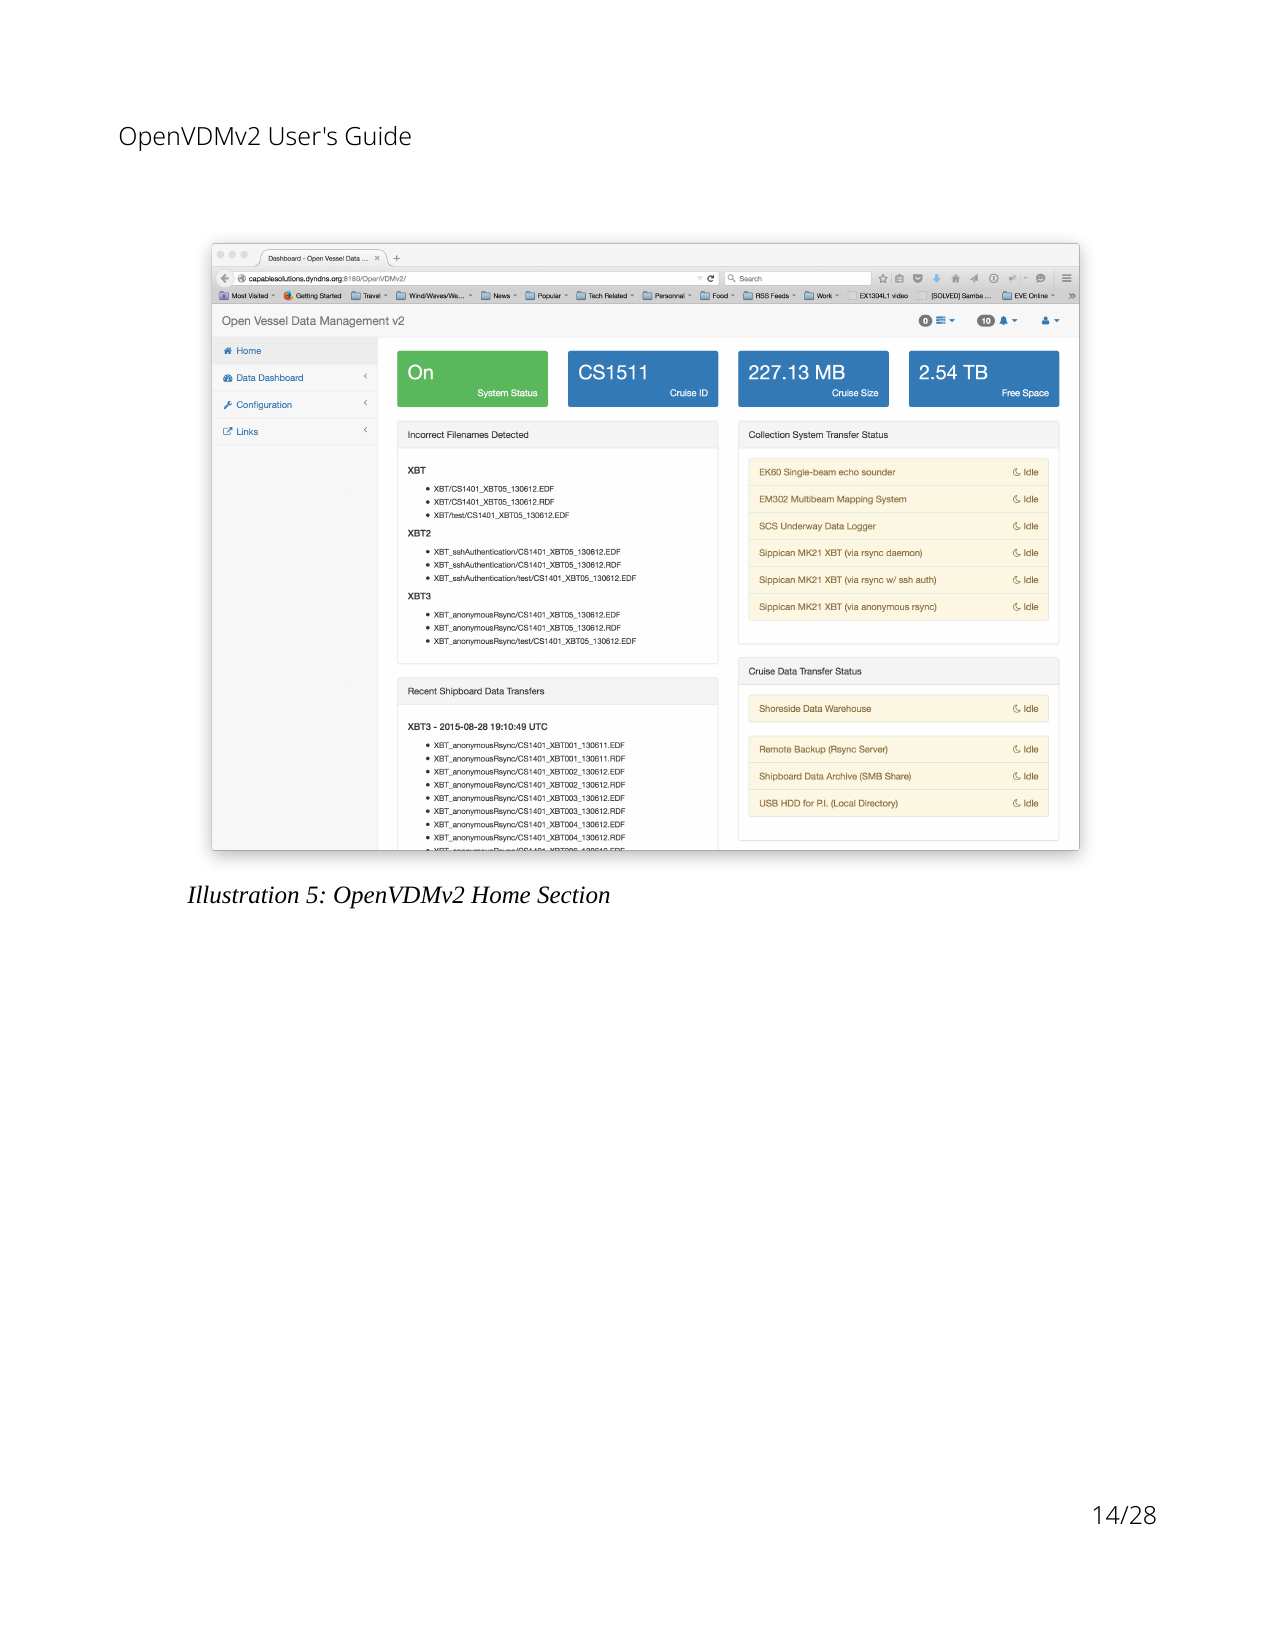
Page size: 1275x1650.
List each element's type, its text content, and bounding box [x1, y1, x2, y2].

picture [187, 223, 1104, 880]
text Illustration 5: OpenVDMv2 Home Section [187, 880, 1103, 909]
